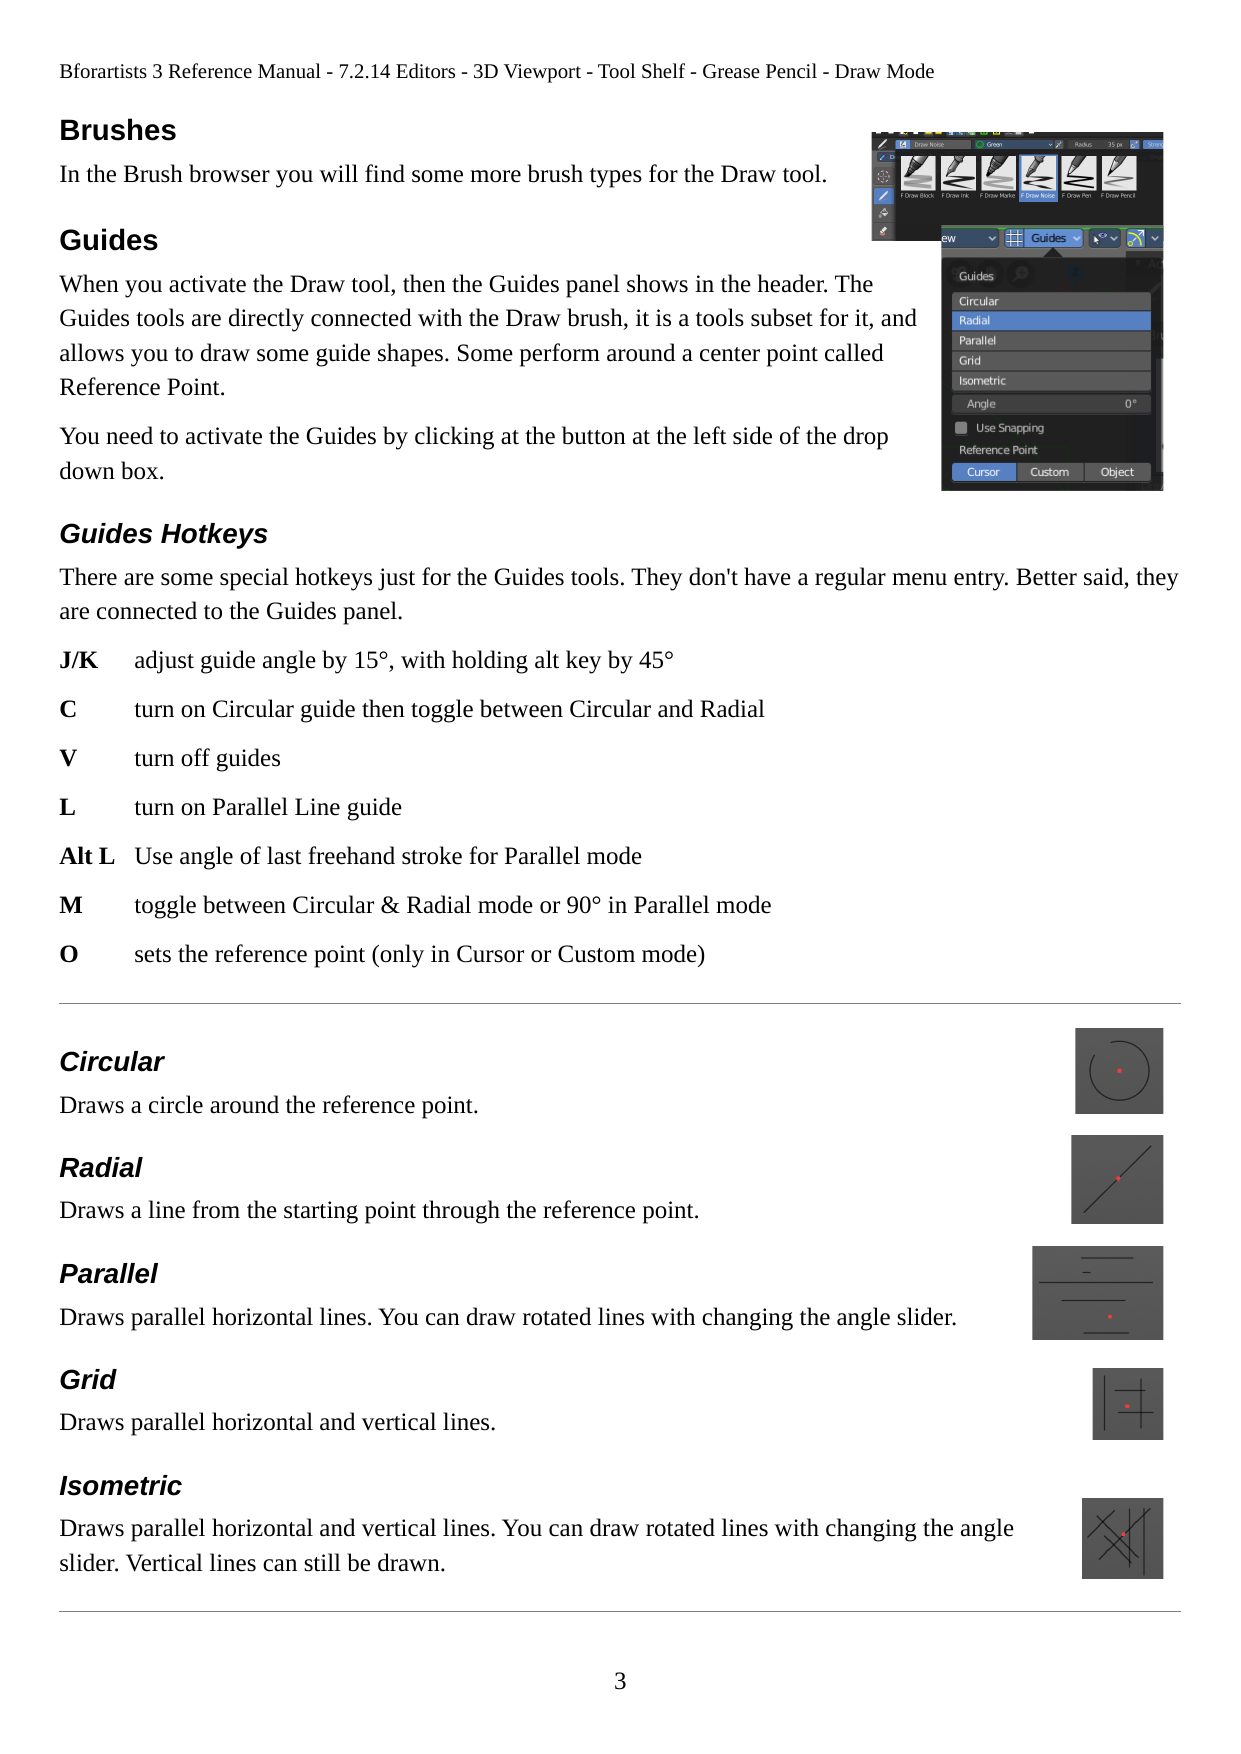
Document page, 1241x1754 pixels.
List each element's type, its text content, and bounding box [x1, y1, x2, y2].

subtitle Isometric [59, 1469, 1181, 1501]
picture [1082, 1498, 1164, 1579]
picture [1075, 1028, 1164, 1114]
text C turn on Circular guide then toggle between Circular and Radial [59, 694, 1181, 723]
subtitle [1164, 222, 1181, 256]
text In the Brush browser you will find some more brush types for the Draw tool. [59, 159, 871, 188]
text When you activate the Draw tool, then the Guides panel shows in the header. The Guides tools are directly connected with the Draw brush, it is a tools subset for it, and allows you to draw some guide shapes. Some perform around a center point called Reference Point. [59, 269, 941, 401]
picture [1071, 1135, 1164, 1224]
subtitle [1164, 1045, 1181, 1077]
text Draws a circle around the reference point. [59, 1090, 1181, 1118]
picture [1032, 1246, 1164, 1340]
picture [871, 132, 1164, 491]
text L turn on Parallel Line guide [59, 792, 1181, 821]
subtitle Guides Hotkeys [59, 517, 1181, 549]
subtitle Radial [59, 1151, 1071, 1183]
subtitle [1164, 1257, 1181, 1289]
text Alt L Use angle of last freehand stroke for Parallel mode [59, 841, 1181, 870]
text V turn off guides [59, 743, 1181, 772]
subtitle Brushes [59, 113, 1181, 146]
text O sets the reference point (only in Cursor or Custom mode) [59, 939, 1181, 968]
picture [1092, 1368, 1164, 1440]
text J/K adjust guide angle by 15°, with holding alt key by 45° [59, 645, 1181, 674]
subtitle [1164, 1151, 1181, 1183]
text Draws parallel horizontal and vertical lines. [59, 1407, 1092, 1436]
text You need to activate the Guides by clicking at the button at the left side of the drop down box. [59, 421, 941, 484]
text Draws parallel horizontal lines. You can draw rotated lines with changing the angle slider. [59, 1302, 1032, 1330]
text Draws a line from the starting point through the reference point. [59, 1196, 1071, 1224]
text Draws parallel horizontal and vertical lines. You can draw rotated lines with changing the angle slider. Vertical lines can still be drawn. [59, 1513, 1082, 1577]
text There are some special hotkeys just for the Guides tools. They don't have a regular menu entry. Better said, they are connected to the Guides panel. [59, 562, 1181, 625]
subtitle Guides [59, 222, 941, 256]
text M toggle between Circular & Radial mode or 90° in Parallel mode [59, 891, 1181, 919]
subtitle Circular [59, 1045, 1075, 1077]
subtitle Grid [59, 1363, 1181, 1395]
subtitle Parallel [59, 1257, 1032, 1289]
